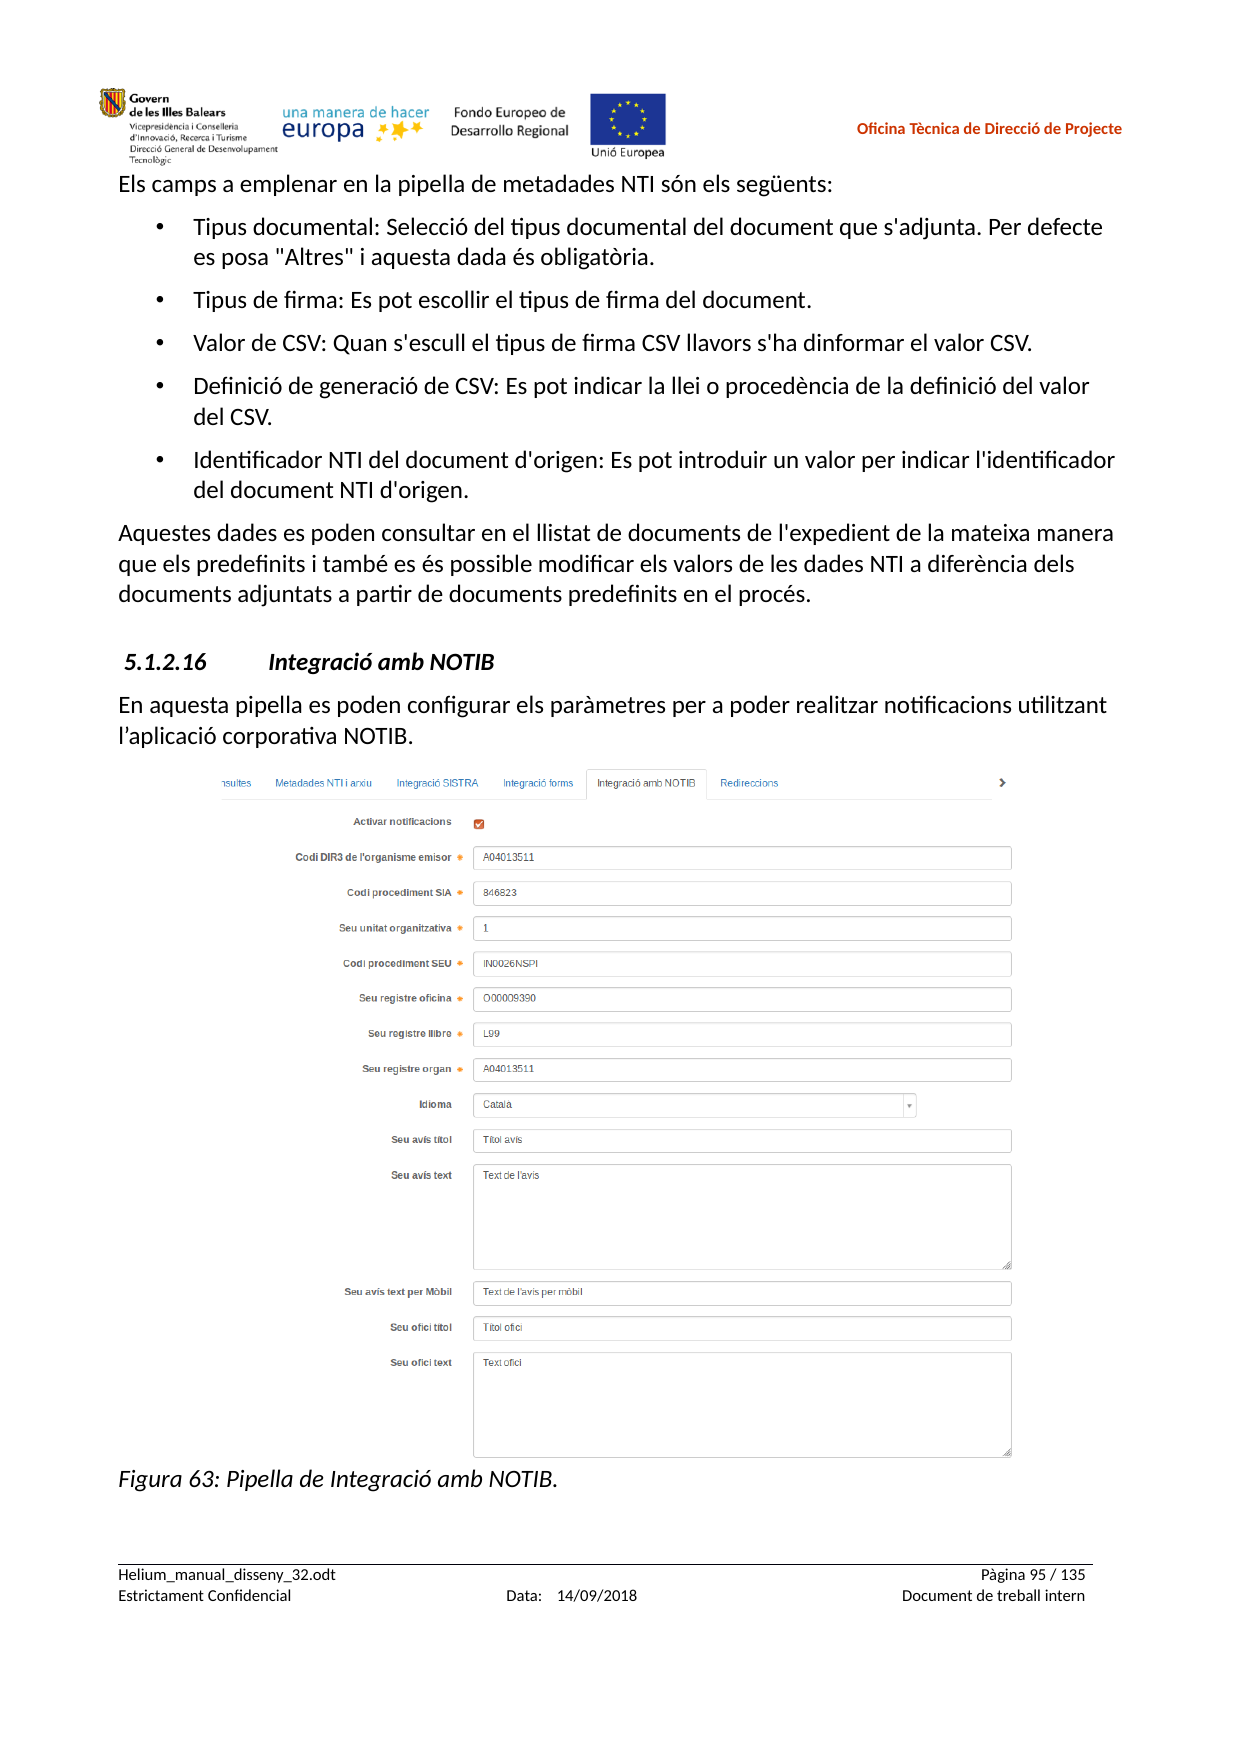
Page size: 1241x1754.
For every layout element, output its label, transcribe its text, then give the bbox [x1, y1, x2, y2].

text Aquestes dades es poden consultar en el llistat de documents de l'expedient de la mateixa manera que els predefinits i també es és possible modificar els valors de les dades NTI a diferència dels documents adjuntats a partir de documents predefinits en el procés. [118, 518, 1122, 609]
text Figura 63: Pipella de Integració amb NOTIB. [118, 1464, 1122, 1494]
list Valor de CSV: Quan s'escull el tipus de firma CSV llavors s'ha dinformar el valor CSV. [156, 327, 1122, 358]
text En aquesta pipella es poden configurar els paràmetres per a poder realitzar notificacions utilitzant l’aplicació corporativa NOTIB. [118, 689, 1122, 751]
picture [99, 87, 668, 166]
picture [221, 763, 1019, 1464]
list Tipus documental: Selecció del tipus documental del document que s'adjunta. Per defecte es posa "Altres" i aquesta dada és obligatòria. [156, 211, 1122, 272]
text Els camps a emplenar en la pipella de metadades NTI són els següents: [118, 168, 1122, 198]
subtitle Integració amb NOTIB [118, 647, 1122, 677]
list Tipus de firma: Es pot escollir el tipus de firma del document. [156, 284, 1122, 315]
list Definició de generació de CSV: Es pot indicar la llei o procedència de la definició del valor del CSV. [156, 371, 1122, 432]
list Identificador NTI del document d'origen: Es pot introduir un valor per indicar l'identificador del document NTI d'origen. [156, 444, 1122, 505]
